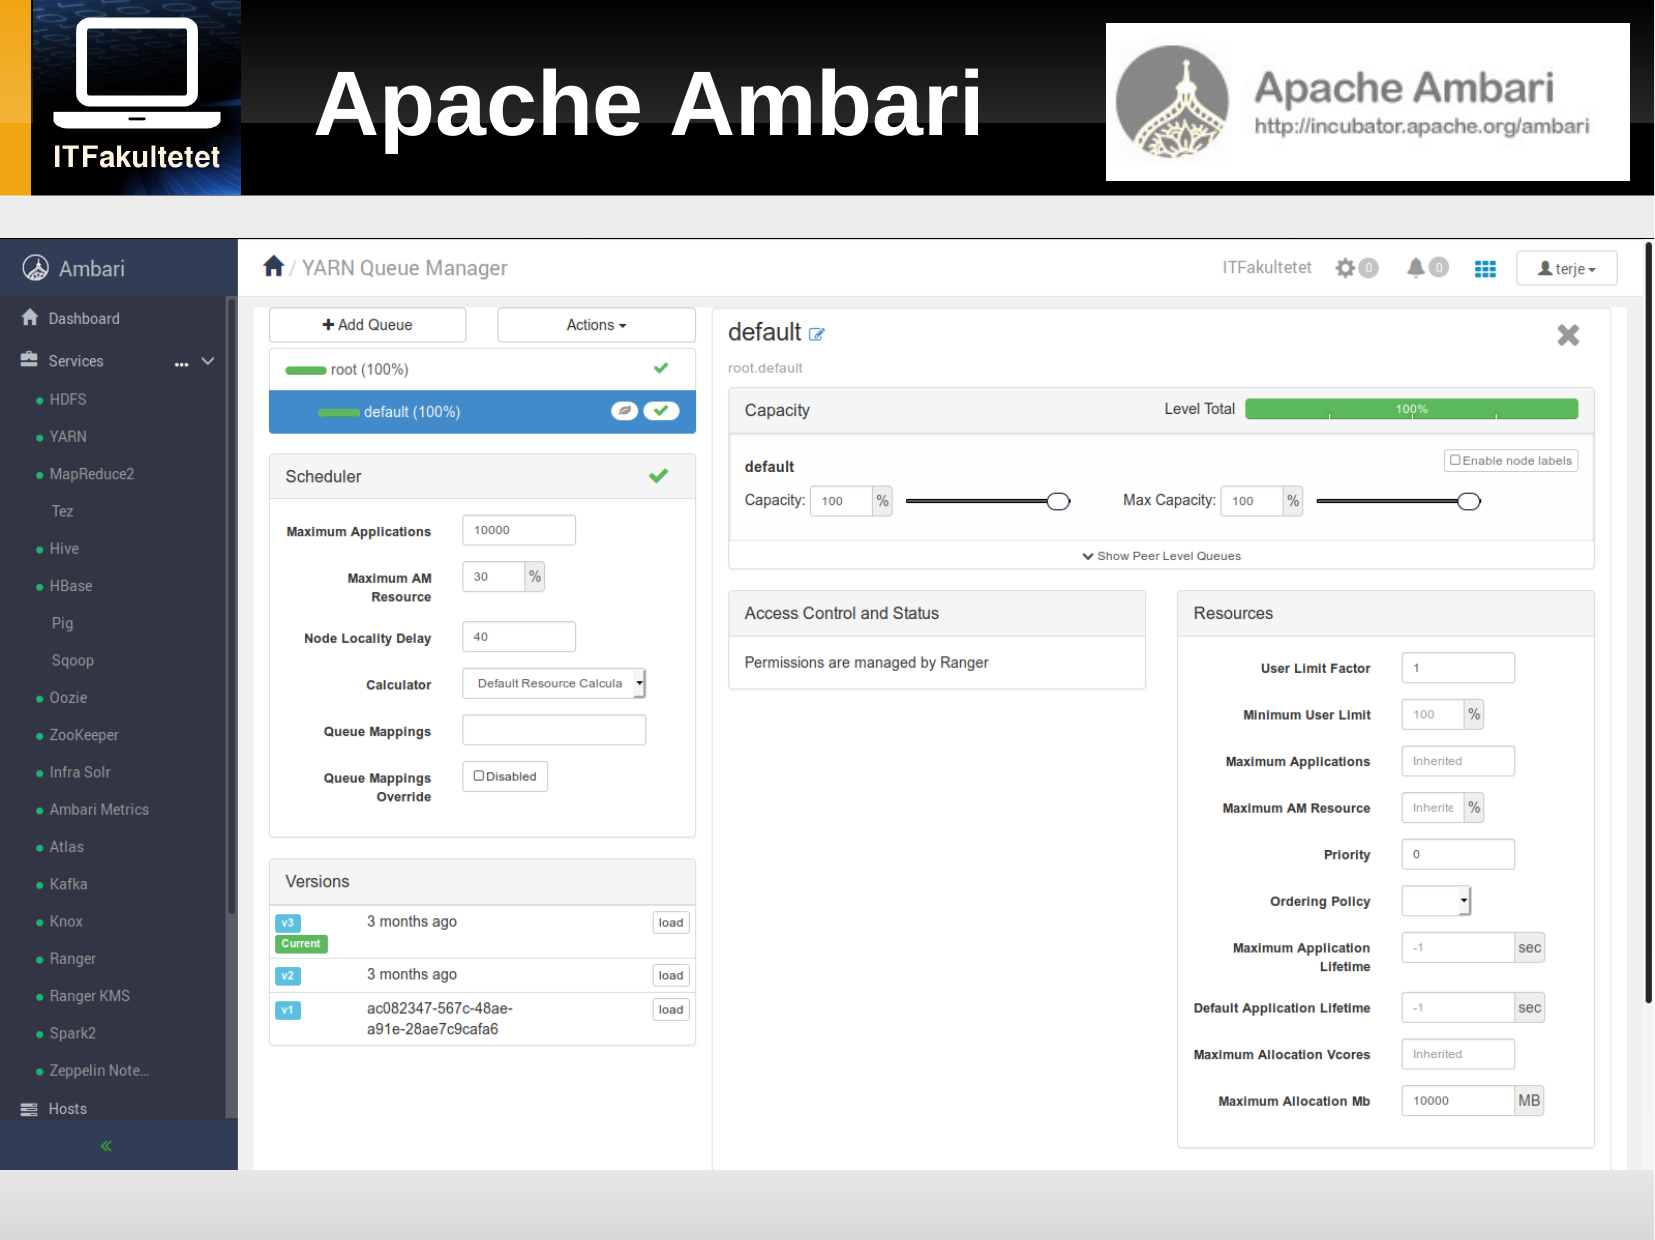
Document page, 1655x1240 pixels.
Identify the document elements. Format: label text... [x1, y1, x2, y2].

text_box Apache Ambari [313, 52, 986, 155]
picture [0, 0, 1655, 1240]
